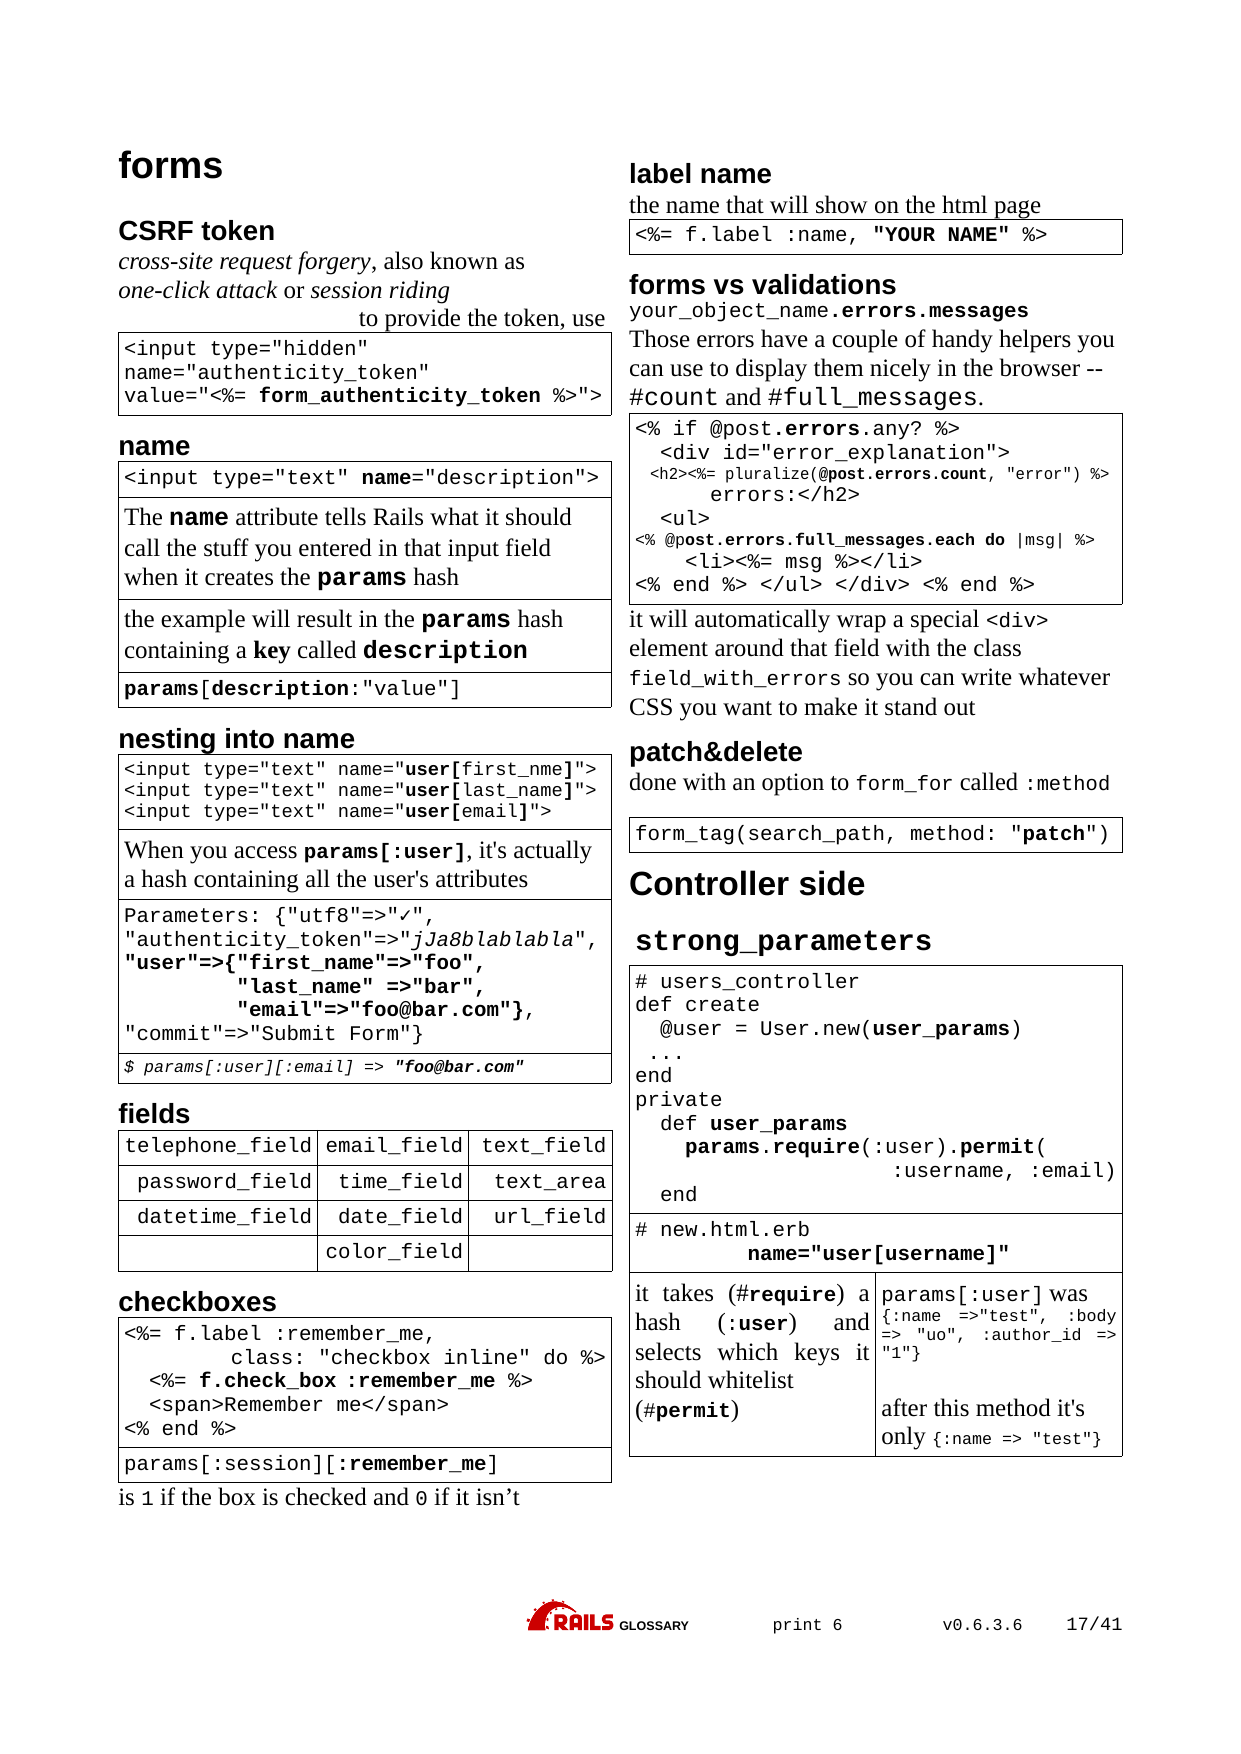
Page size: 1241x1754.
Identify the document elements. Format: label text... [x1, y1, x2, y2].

table_header <input type="hidden" name="authenticity_token" value="<%= form_authenticity_token %>"> [119, 333, 611, 415]
table_cell [119, 1236, 317, 1271]
subtitle forms vs validations [629, 269, 1122, 301]
table_cell time_field [318, 1166, 468, 1200]
text Those errors have a couple of handy helpers you can use to display them nicely in the browser -- #count and #full_messages. [629, 324, 1122, 412]
table_header <%= f.label :remember_me, class: "checkbox inline" do %> <%= f.check_box :remember_me %> <span>Remember me</span> <% end %> [119, 1318, 611, 1447]
table_header email_field [318, 1131, 468, 1165]
subtitle patch&delete [629, 735, 1122, 767]
text the name that will show on the html page [629, 190, 1122, 218]
table_cell url_field [469, 1201, 612, 1235]
table_header strong_parameters [629, 906, 1122, 965]
subtitle Controller side [629, 864, 1122, 903]
subtitle checkboxes [118, 1285, 611, 1317]
table_cell text_area [469, 1166, 612, 1200]
text your_object_name.errors.messages [629, 301, 1122, 324]
table_cell color_field [318, 1236, 468, 1271]
subtitle fields [118, 1098, 611, 1130]
text one-click attack or session riding [118, 275, 611, 303]
table_cell params[description:"value"] [119, 673, 611, 707]
text to provide the token, use [118, 303, 611, 332]
table_cell # users_controller def create @user = User.new(user_params) ... end private def user_params params.require(:user).permit( :username, :email) end [630, 966, 1122, 1213]
subtitle name [118, 429, 611, 461]
text is 1 if the box is checked and 0 if it isn’t [118, 1483, 611, 1512]
table_cell # new.html.erb name="user[username]" [630, 1214, 1122, 1272]
text done with an option to form_for called :method [629, 767, 1122, 797]
subtitle CSRF token [118, 214, 611, 246]
table_header <%= f.label :name, "YOUR NAME" %> [630, 220, 1122, 254]
table_header <input type="text" name="description"> [119, 462, 611, 497]
table_cell Parameters: {"utf8"=>"✓", "authenticity_token"=>"jJa8blablabla", "user"=>{"first_name"=>"foo", "last_name" =>"bar", "email"=>"foo@bar.com"}, "commit"=>"Submit Form"} [119, 900, 611, 1052]
table_cell date_field [318, 1201, 468, 1235]
table_cell params[:session][:remember_me] [119, 1448, 611, 1482]
subtitle forms [118, 143, 611, 187]
subtitle label name [629, 158, 1122, 190]
table_cell password_field [119, 1166, 317, 1200]
table_cell [469, 1236, 612, 1271]
table_header telephone_field [119, 1131, 317, 1165]
text it will automatically wrap a special <div> element around that field with the class field_with_errors so you can write whatever CSS you want to make it stand out [629, 605, 1122, 720]
table_header form_tag(search_path, method: "patch") [630, 818, 1122, 852]
table_header <% if @post.errors.any? %> <div id="error_explanation"> <h2><%= pluralize(@post.errors.count, "error") %> errors:</h2> <ul> <% @post.errors.full_messages.each do |msg| %> <li><%= msg %></li> <% end %> </ul> </div> <% end %> [630, 414, 1122, 604]
table_header <input type="text" name="user[first_nme]"> <input type="text" name="user[last_name]"> <input type="text" name="user[email]"> [119, 755, 611, 829]
table_cell params[:user] was {:name =>"test", :body => "uo", :author_id => "1"} after this method it's only {:name => "test"} [876, 1273, 1122, 1456]
table_cell $ params[:user][:email] => "foo@bar.com" [119, 1054, 611, 1083]
table_cell it takes (#require) a hash (:user) and selects which keys it should whitelist (#permit) [630, 1273, 875, 1456]
table_cell When you access params[:user], it's actually a hash containing all the user's attributes [119, 830, 611, 899]
table_header text_field [469, 1131, 612, 1165]
table_cell the example will result in the params hash containing a key called description [119, 600, 611, 672]
table_cell The name attribute tells Rails what it should call the stuff you entered in that input field when it creates the params hash [119, 498, 611, 599]
text cross-site request forgery, also known as [118, 246, 611, 275]
table_cell datetime_field [119, 1201, 317, 1235]
subtitle nesting into name [118, 722, 611, 754]
